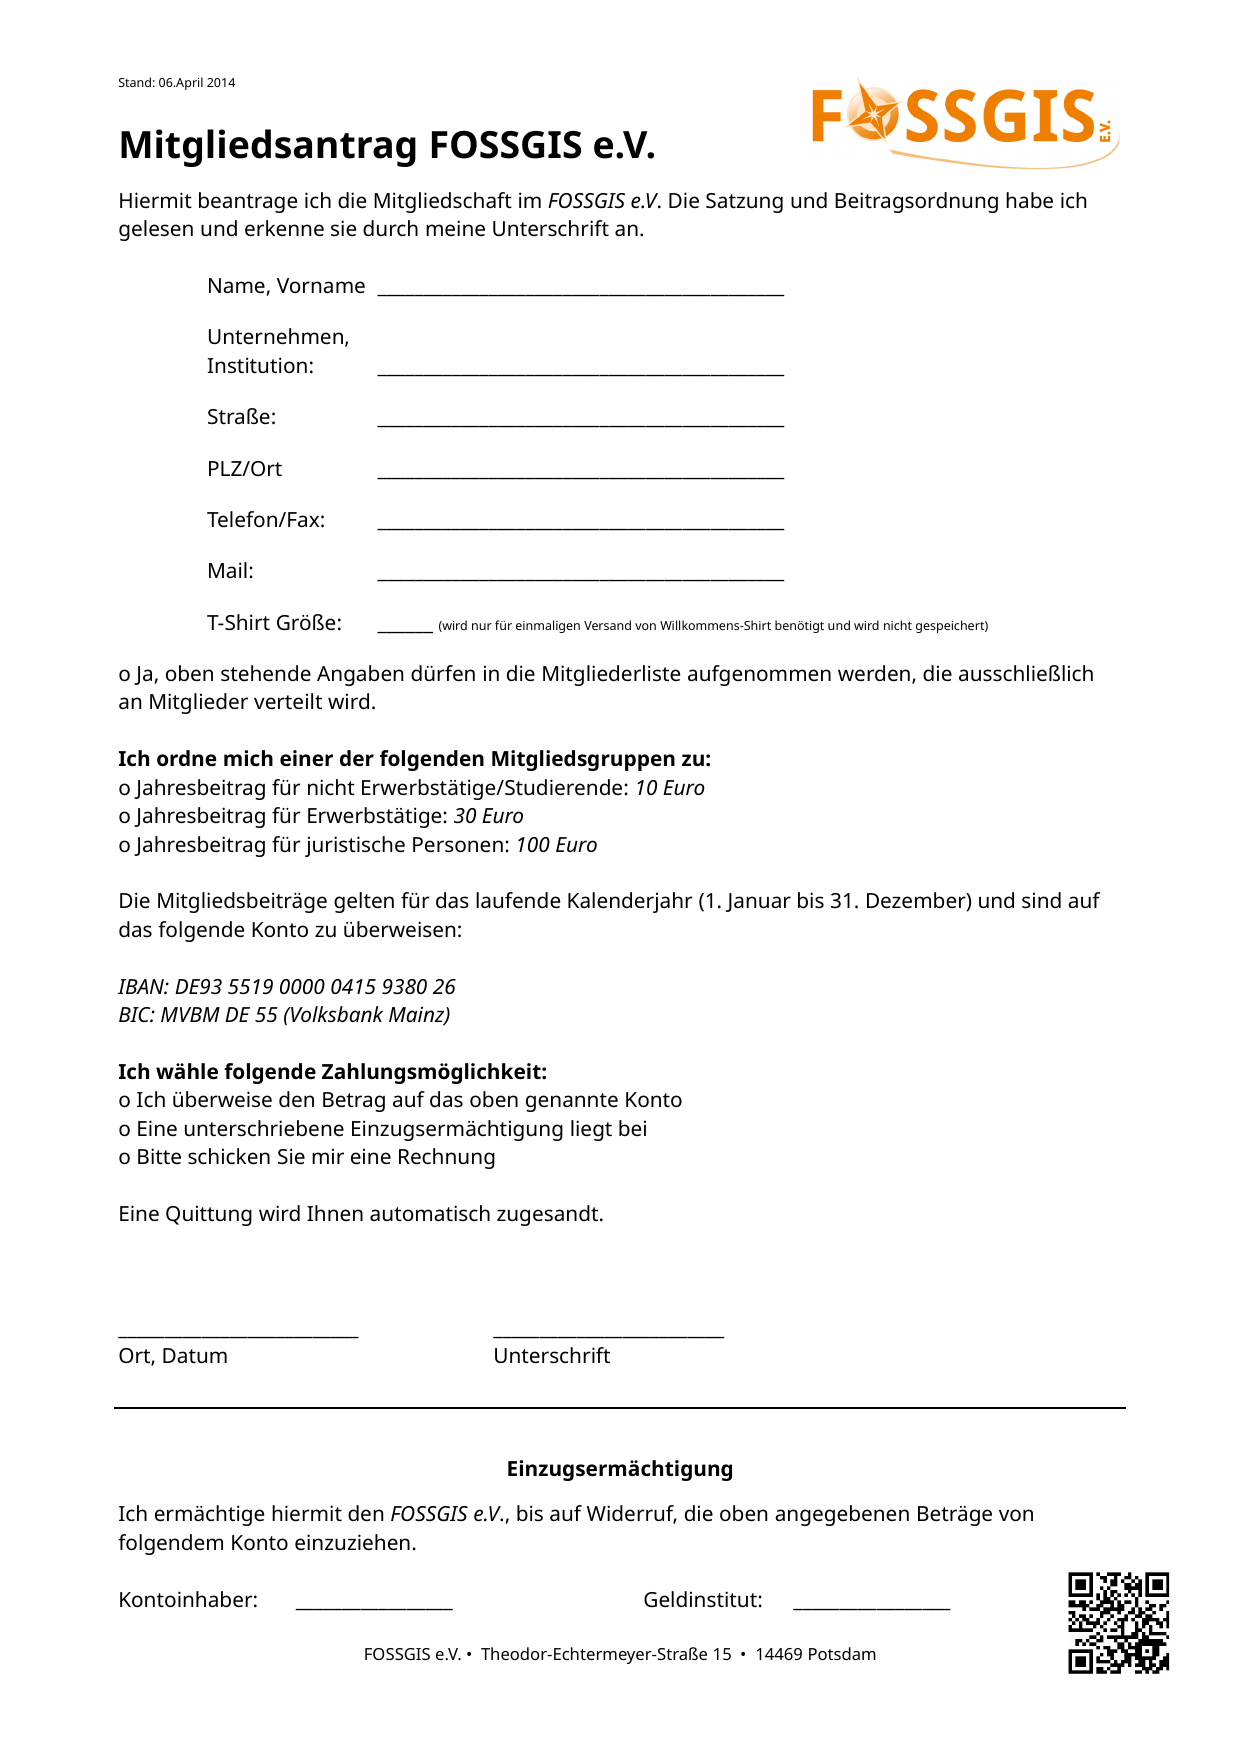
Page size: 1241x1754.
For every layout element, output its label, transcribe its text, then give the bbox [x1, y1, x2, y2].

text Ich ordne mich einer der folgenden Mitgliedsgruppen zu: [118, 744, 1122, 773]
picture [807, 76, 1120, 169]
text o Ich überweise den Betrag auf das oben genannte Konto [118, 1086, 1122, 1114]
text Eine Quittung wird Ihnen automatisch zugesandt. [118, 1199, 1122, 1228]
text o Bitte schicken Sie mir eine Rechnung [118, 1142, 1122, 1171]
subtitle Einzugsermächtigung [118, 1454, 1122, 1483]
text Mail: ____________________________________________ [207, 556, 1122, 585]
text Unternehmen, Institution: ____________________________________________ [207, 322, 1122, 379]
text PLZ/Ort ____________________________________________ [207, 454, 1122, 482]
text Kontoinhaber: _________________ Geldinstitut: _________________ [118, 1585, 1067, 1613]
text Mitgliedsantrag FOSSGIS e.V. [118, 118, 807, 169]
text Ort, Datum Unterschrift [118, 1342, 1122, 1370]
text o Ja, oben stehende Angaben dürfen in die Mitgliederliste aufgenommen werden, die ausschließlich an Mitglieder verteilt wird. [118, 659, 1122, 716]
text IBAN: DE93 5519 0000 0415 9380 26 BIC: MVBM DE 55 (Volksbank Mainz) [118, 943, 1122, 1029]
text o Jahresbeitrag für Erwerbstätige: 30 Euro [118, 801, 1122, 830]
text Straße: ____________________________________________ [207, 402, 1122, 431]
text o Jahresbeitrag für nicht Erwerbstätige/Studierende: 10 Euro [118, 773, 1122, 801]
picture [1068, 1572, 1170, 1674]
text Hiermit beantrage ich die Mitgliedschaft im FOSSGIS e.V. Die Satzung und Beitragsordnung habe ich gelesen und erkenne sie durch meine Unterschrift an. [118, 186, 1122, 243]
text o Jahresbeitrag für juristische Personen: 100 Euro [118, 830, 1122, 858]
text o Eine unterschriebene Einzugsermächtigung liegt bei [118, 1114, 1122, 1142]
text Ich ermächtige hiermit den FOSSGIS e.V., bis auf Widerruf, die oben angegebenen Beträge von folgendem Konto einzuziehen. [118, 1499, 1122, 1556]
text __________________________ _________________________ [118, 1313, 1122, 1342]
text Die Mitgliedsbeiträge gelten für das laufende Kalenderjahr (1. Januar bis 31. Dezember) und sind auf das folgende Konto zu überweisen: [118, 887, 1122, 943]
text Telefon/Fax: ____________________________________________ [207, 505, 1122, 533]
text Ich wähle folgende Zahlungsmöglichkeit: [118, 1057, 1122, 1086]
text T-Shirt Größe: ______ (wird nur für einmaligen Versand von Willkommens-Shirt benötigt und wird nicht gespeichert) [207, 608, 1122, 636]
text Name, Vorname ____________________________________________ [207, 271, 1122, 299]
